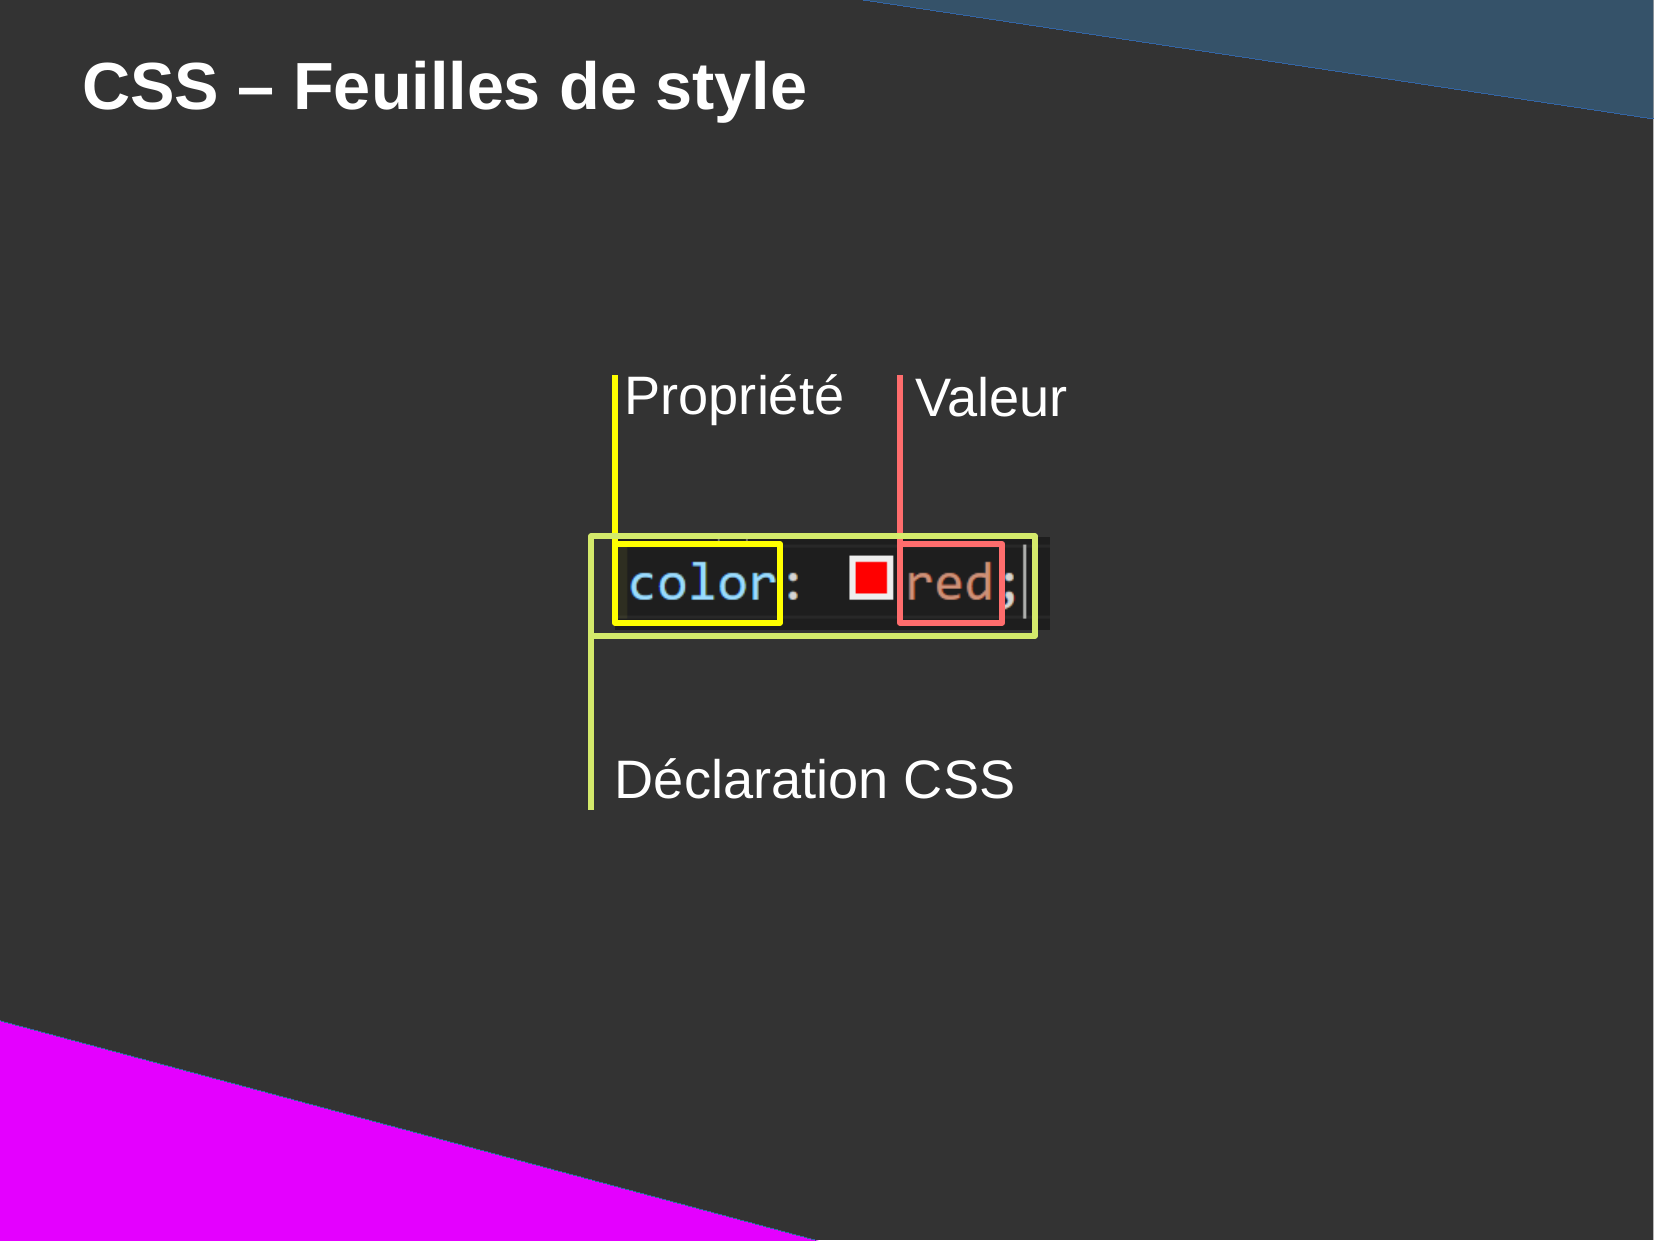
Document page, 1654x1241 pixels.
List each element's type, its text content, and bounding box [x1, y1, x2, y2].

picture [903, 547, 999, 620]
title Valeur [914, 367, 1155, 459]
text_box [0, 1020, 819, 1241]
picture [615, 539, 1032, 631]
title Propriété [624, 365, 871, 465]
picture [618, 547, 777, 620]
text_box [863, 0, 1654, 119]
title CSS – Feuilles de style [82, 49, 1571, 152]
title Déclaration CSS [614, 749, 1081, 871]
picture [1038, 537, 1050, 631]
